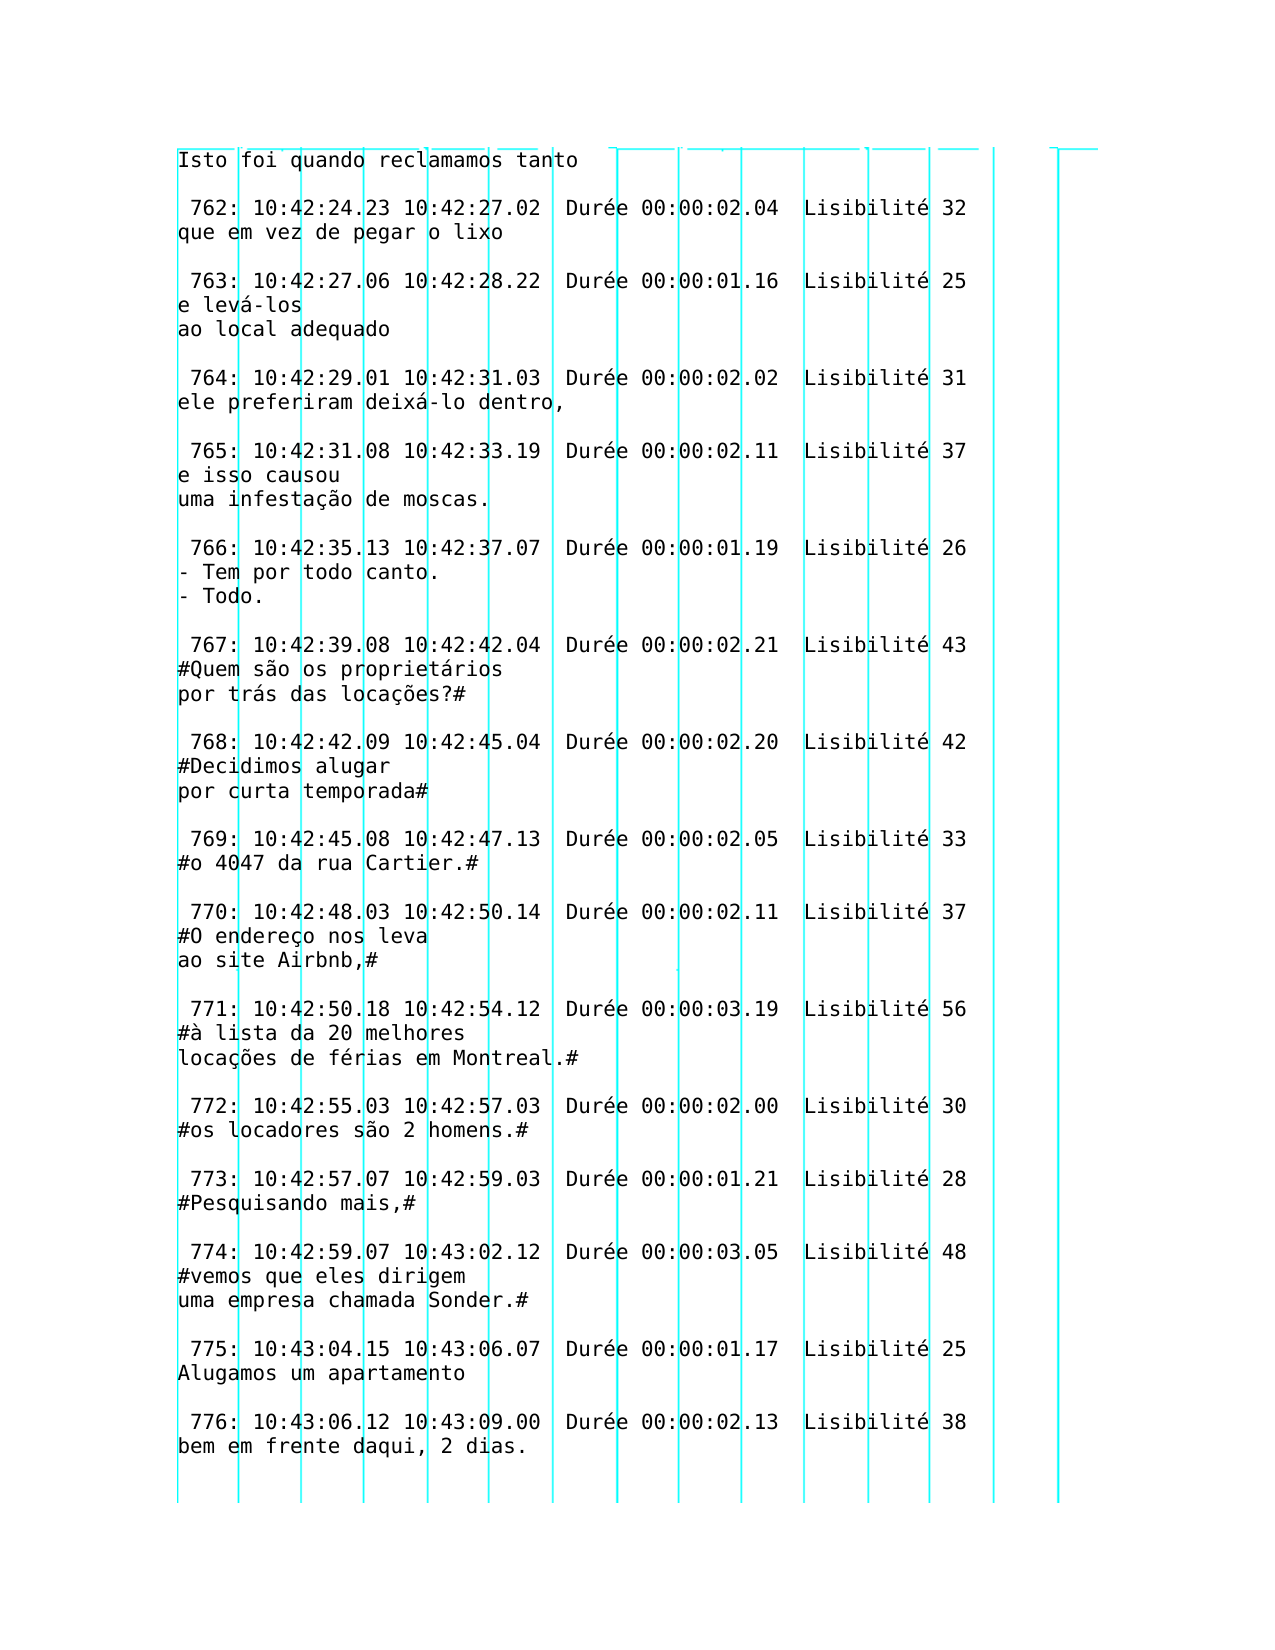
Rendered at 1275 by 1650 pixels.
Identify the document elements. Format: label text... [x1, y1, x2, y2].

text #vemos que eles dirigem [177, 1264, 1098, 1288]
text e isso causou [177, 463, 1098, 487]
text uma empresa chamada Sonder.# [177, 1288, 1098, 1313]
text Alugamos um apartamento [177, 1361, 1098, 1385]
text 772: 10:42:55.03 10:42:57.03 Durée 00:00:02.00 Lisibilité 30 [177, 1094, 1098, 1118]
text ao local adequado [177, 317, 1098, 342]
text bem em frente daqui, 2 dias. [177, 1434, 1098, 1458]
text #o 4047 da rua Cartier.# [177, 851, 1098, 876]
text ele preferiram deixá-lo dentro, [177, 390, 1098, 414]
text 776: 10:43:06.12 10:43:09.00 Durée 00:00:02.13 Lisibilité 38 [177, 1410, 1098, 1434]
text 775: 10:43:04.15 10:43:06.07 Durée 00:00:01.17 Lisibilité 25 [177, 1337, 1098, 1361]
text - Todo. [177, 584, 1098, 609]
text 773: 10:42:57.07 10:42:59.03 Durée 00:00:01.21 Lisibilité 28 [177, 1167, 1098, 1191]
text e levá-los [177, 293, 1098, 317]
text #os locadores são 2 homens.# [177, 1118, 1098, 1143]
text 769: 10:42:45.08 10:42:47.13 Durée 00:00:02.05 Lisibilité 33 [177, 827, 1098, 851]
text 768: 10:42:42.09 10:42:45.04 Durée 00:00:02.20 Lisibilité 42 [177, 730, 1098, 754]
text que em vez de pegar o lixo [177, 220, 1098, 245]
text ao site Airbnb,# [177, 948, 1098, 973]
text - Tem por todo canto. [177, 560, 1098, 584]
text por trás das locações?# [177, 682, 1098, 706]
text 766: 10:42:35.13 10:42:37.07 Durée 00:00:01.19 Lisibilité 26 [177, 536, 1098, 560]
text 765: 10:42:31.08 10:42:33.19 Durée 00:00:02.11 Lisibilité 37 [177, 439, 1098, 463]
text Isto foi quando reclamamos tanto [177, 148, 1098, 172]
text locações de férias em Montreal.# [177, 1046, 1098, 1070]
text uma infestação de moscas. [177, 487, 1098, 512]
text 770: 10:42:48.03 10:42:50.14 Durée 00:00:02.11 Lisibilité 37 [177, 900, 1098, 924]
text #à lista da 20 melhores [177, 1021, 1098, 1046]
text 774: 10:42:59.07 10:43:02.12 Durée 00:00:03.05 Lisibilité 48 [177, 1240, 1098, 1264]
text #O endereço nos leva [177, 924, 1098, 948]
text #Quem são os proprietários [177, 657, 1098, 682]
text #Pesquisando mais,# [177, 1191, 1098, 1216]
text 764: 10:42:29.01 10:42:31.03 Durée 00:00:02.02 Lisibilité 31 [177, 366, 1098, 390]
text por curta temporada# [177, 779, 1098, 803]
text 771: 10:42:50.18 10:42:54.12 Durée 00:00:03.19 Lisibilité 56 [177, 997, 1098, 1021]
picture [177, 147, 1098, 1503]
text #Decidimos alugar [177, 754, 1098, 779]
text 763: 10:42:27.06 10:42:28.22 Durée 00:00:01.16 Lisibilité 25 [177, 269, 1098, 293]
text 767: 10:42:39.08 10:42:42.04 Durée 00:00:02.21 Lisibilité 43 [177, 633, 1098, 657]
text 762: 10:42:24.23 10:42:27.02 Durée 00:00:02.04 Lisibilité 32 [177, 196, 1098, 220]
